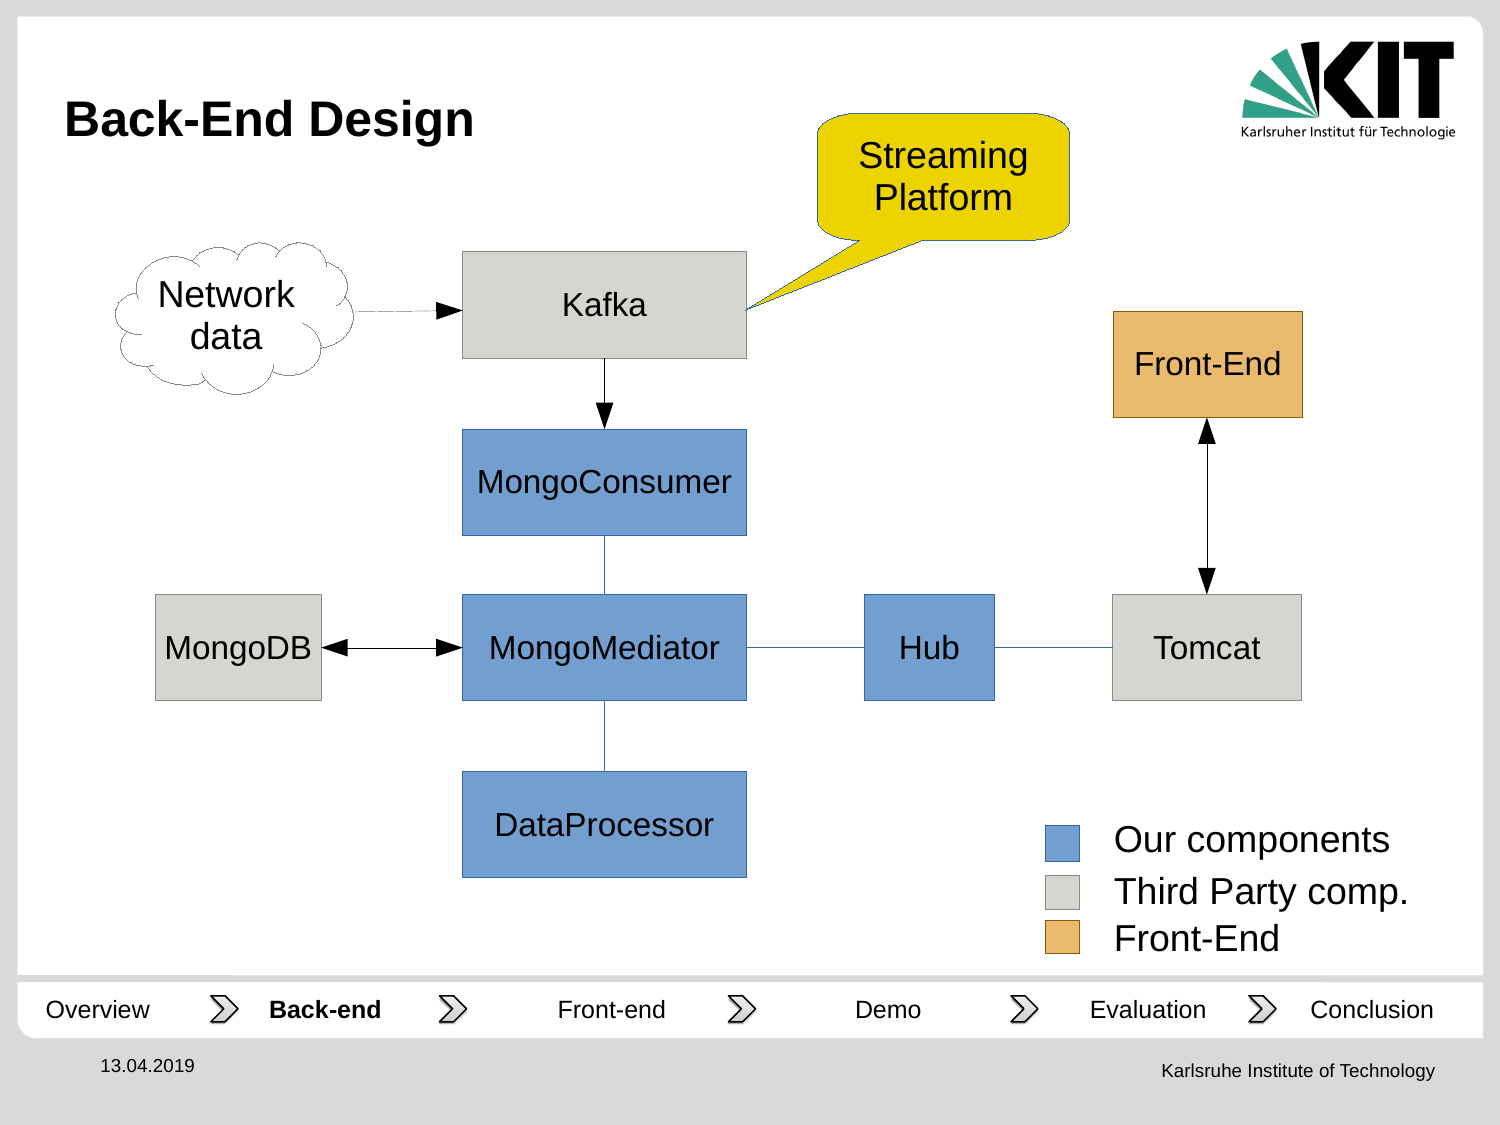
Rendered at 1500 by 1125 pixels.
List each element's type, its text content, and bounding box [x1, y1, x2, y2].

text_box Hub [864, 594, 995, 701]
picture [0, 0, 1500, 1125]
text_box [1045, 920, 1080, 954]
text_box Kafka [462, 251, 747, 359]
text_box Network data [115, 242, 354, 395]
text_box [1010, 995, 1038, 1022]
text_box Front-End [1113, 311, 1303, 418]
text_box Front-end [542, 986, 682, 1031]
text_box DataProcessor [462, 771, 747, 878]
text_box Overview [30, 986, 194, 1031]
text_box MongoMediator [462, 594, 747, 701]
text_box Our components [1099, 810, 1406, 863]
text_box [728, 995, 756, 1022]
text_box Evaluation [1075, 986, 1222, 1031]
text_box Back-end [254, 986, 418, 1031]
text_box MongoConsumer [462, 429, 747, 536]
text_box Demo [840, 986, 937, 1031]
text_box [1045, 825, 1080, 862]
text_box Conclusion [1295, 986, 1500, 1031]
text_box 13.04.2019 [100, 1053, 272, 1113]
text_box Tomcat [1112, 594, 1302, 701]
title Back-End Design [64, 54, 1198, 147]
text_box MongoDB [155, 594, 322, 701]
text_box Streaming Platform [745, 113, 1070, 311]
text_box Front-End [1099, 910, 1296, 967]
text_box [439, 995, 467, 1022]
text_box [1248, 995, 1277, 1022]
text_box Third Party comp. [1099, 863, 1425, 920]
text_box [1045, 875, 1080, 910]
text_box [210, 995, 238, 1022]
